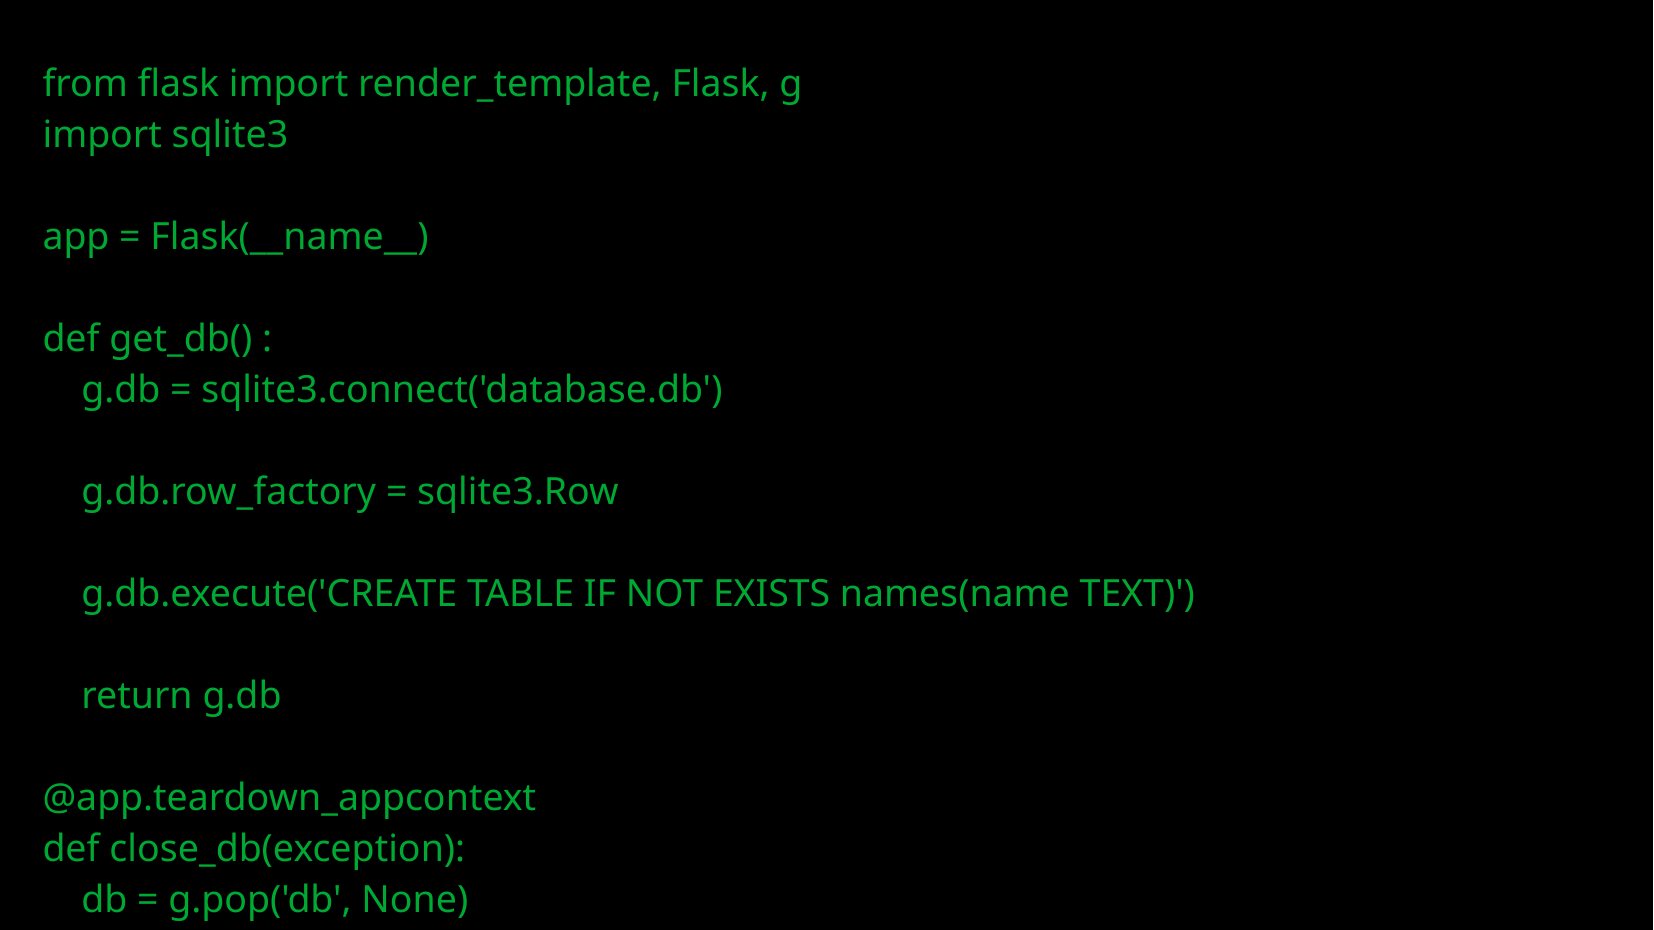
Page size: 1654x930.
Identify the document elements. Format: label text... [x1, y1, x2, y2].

text_box from flask import render_template, Flask, g import sqlite3 app = Flask(__name__) def get_db() : g.db = sqlite3.connect('database.db') g.db.row_factory = sqlite3.Row g.db.execute('CREATE TABLE IF NOT EXISTS names(name TEXT)') return g.db @app.teardown_appcontext def close_db(exception): db = g.pop('db', None) if db is not None: db.close() [27, 49, 1653, 930]
